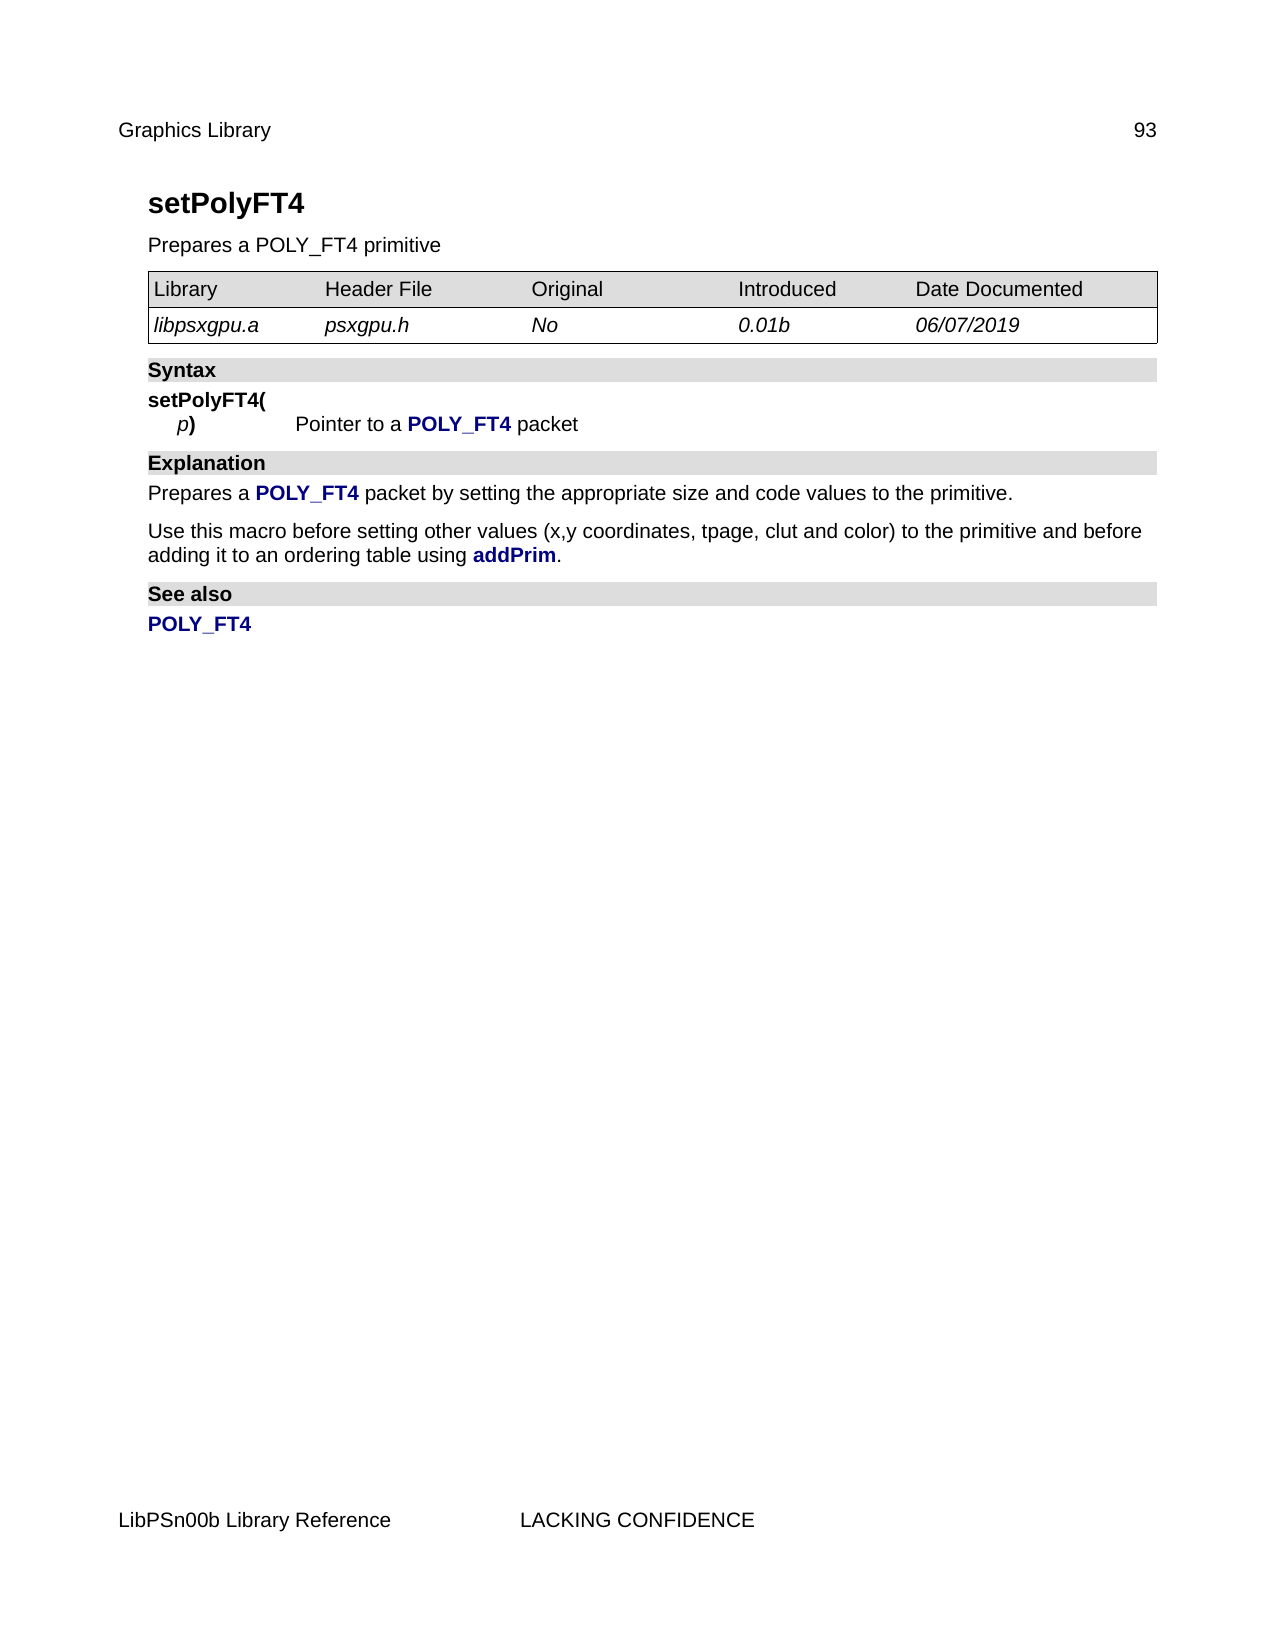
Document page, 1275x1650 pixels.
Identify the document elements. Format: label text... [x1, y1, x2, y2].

text Library Header File Original Introduced Date Documented [149, 272, 1157, 307]
text setPolyFT4( [148, 388, 1157, 412]
text libpsxgpu.a psxgpu.h No 0.01b 06/07/2019 [149, 308, 1157, 343]
subtitle setPolyFT4 [148, 186, 1157, 220]
subtitle See also [148, 582, 1157, 606]
text p) Pointer to a POLY_FT4 packet [148, 412, 1157, 436]
subtitle Syntax [148, 358, 1157, 382]
text POLY_FT4 [148, 612, 1157, 636]
text Prepares a POLY_FT4 primitive [148, 232, 1157, 256]
text Prepares a POLY_FT4 packet by setting the appropriate size and code values to the primitive. [148, 481, 1157, 504]
subtitle Explanation [148, 451, 1157, 475]
text Use this macro before setting other values (x,y coordinates, tpage, clut and color) to the primitive and before adding it to an ordering table using addPrim. [148, 519, 1157, 567]
